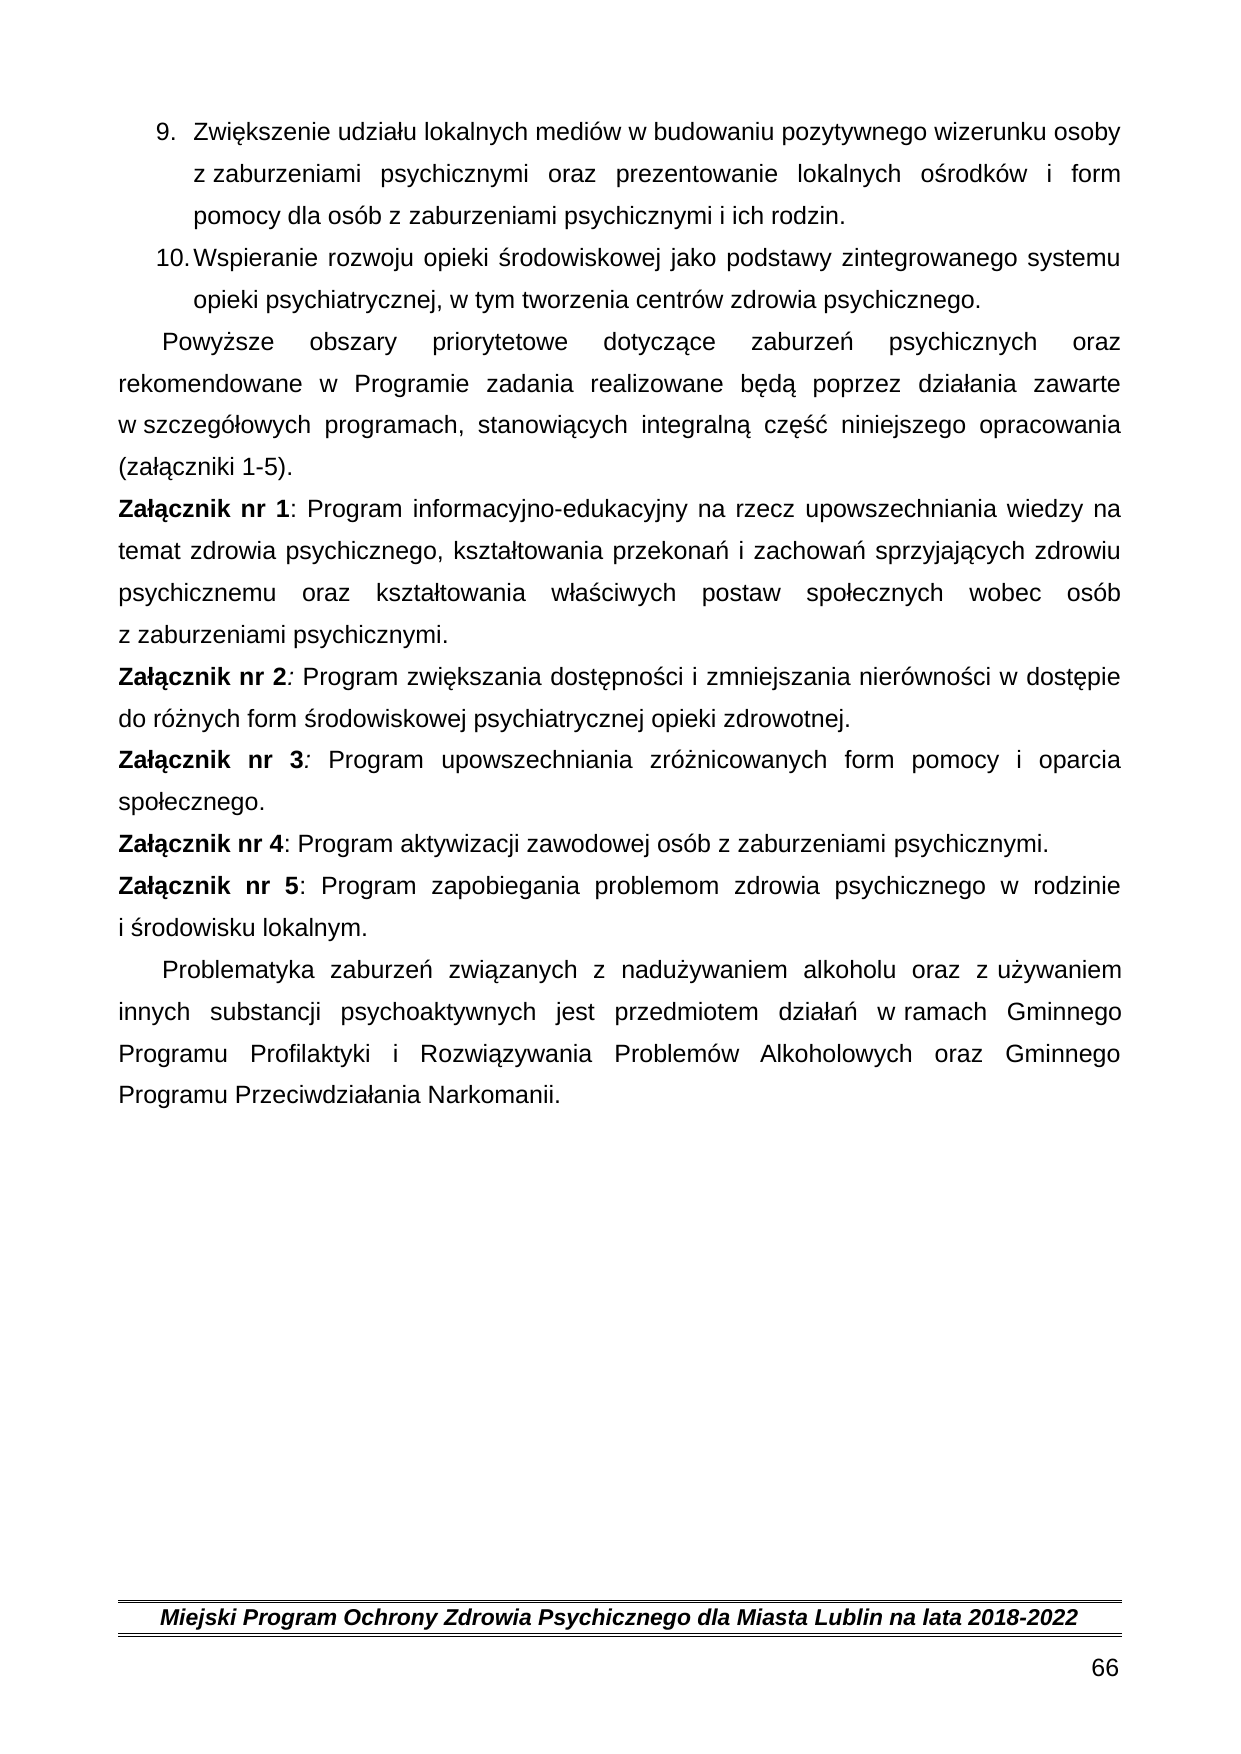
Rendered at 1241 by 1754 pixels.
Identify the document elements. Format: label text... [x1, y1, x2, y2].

text Załącznik nr 4: Program aktywizacji zawodowej osób z zaburzeniami psychicznymi. [118, 830, 1122, 858]
text Powyższe obszary priorytetowe dotyczące zaburzeń psychicznych oraz rekomendowane w Programie zadania realizowane będą poprzez działania zawarte w szczegółowych programach, stanowiących integralną część niniejszego opracowania (załączniki 1-5). [118, 327, 1122, 481]
text Załącznik nr 1: Program informacyjno-edukacyjny na rzecz upowszechniania wiedzy na temat zdrowia psychicznego, kształtowania przekonań i zachowań sprzyjających zdrowiu psychicznemu oraz kształtowania właściwych postaw społecznych wobec osób z zaburzeniami psychicznymi. [118, 495, 1122, 648]
text Załącznik nr 2: Program zwiększania dostępności i zmniejszania nierówności w dostępie do różnych form środowiskowej psychiatrycznej opieki zdrowotnej. [118, 662, 1122, 732]
list Zwiększenie udziału lokalnych mediów w budowaniu pozytywnego wizerunku osoby z zaburzeniami psychicznymi oraz prezentowanie lokalnych ośrodków i form pomocy dla osób z zaburzeniami psychicznymi i ich rodzin. [156, 118, 1122, 230]
text Załącznik nr 3: Program upowszechniania zróżnicowanych form pomocy i oparcia społecznego. [118, 746, 1122, 816]
text Załącznik nr 5: Program zapobiegania problemom zdrowia psychicznego w rodzinie i środowisku lokalnym. [118, 872, 1122, 942]
list Wspieranie rozwoju opieki środowiskowej jako podstawy zintegrowanego systemu opieki psychiatrycznej, w tym tworzenia centrów zdrowia psychicznego. [156, 244, 1122, 313]
text Problematyka zaburzeń związanych z nadużywaniem alkoholu oraz z używaniem innych substancji psychoaktywnych jest przedmiotem działań w ramach Gminnego Programu Profilaktyki i Rozwiązywania Problemów Alkoholowych oraz Gminnego Programu Przeciwdziałania Narkomanii. [118, 956, 1122, 1109]
